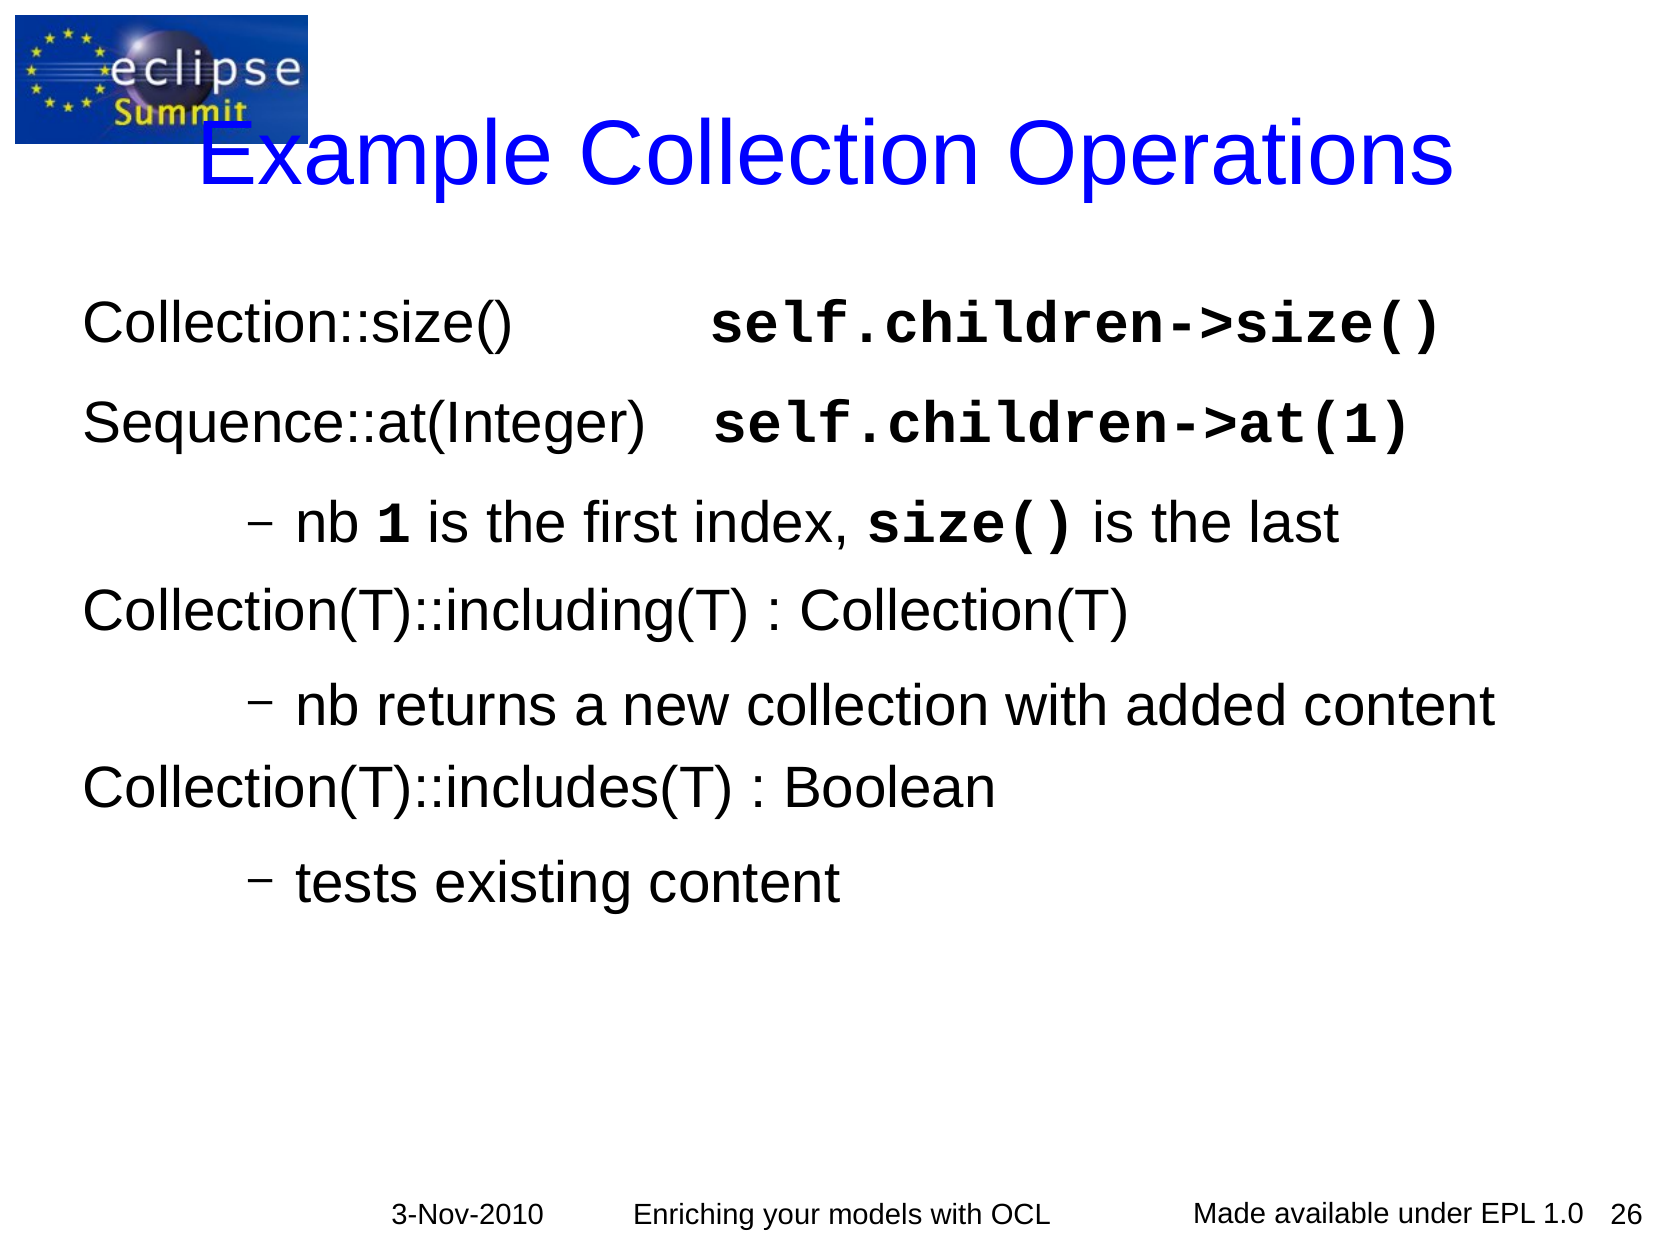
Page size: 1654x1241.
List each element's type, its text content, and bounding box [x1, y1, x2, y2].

title Example Collection Operations [82, 56, 1571, 250]
picture [15, 15, 308, 144]
list Collection::size() self.children->size() Sequence::at(Integer) self.children->at(1) nb 1 is the first index, size() is the last Collection(T)::including(T) : Collection(T) nb returns a new collection with added content Collection(T)::includes(T) : Boolean tests existing content [82, 290, 1571, 1094]
